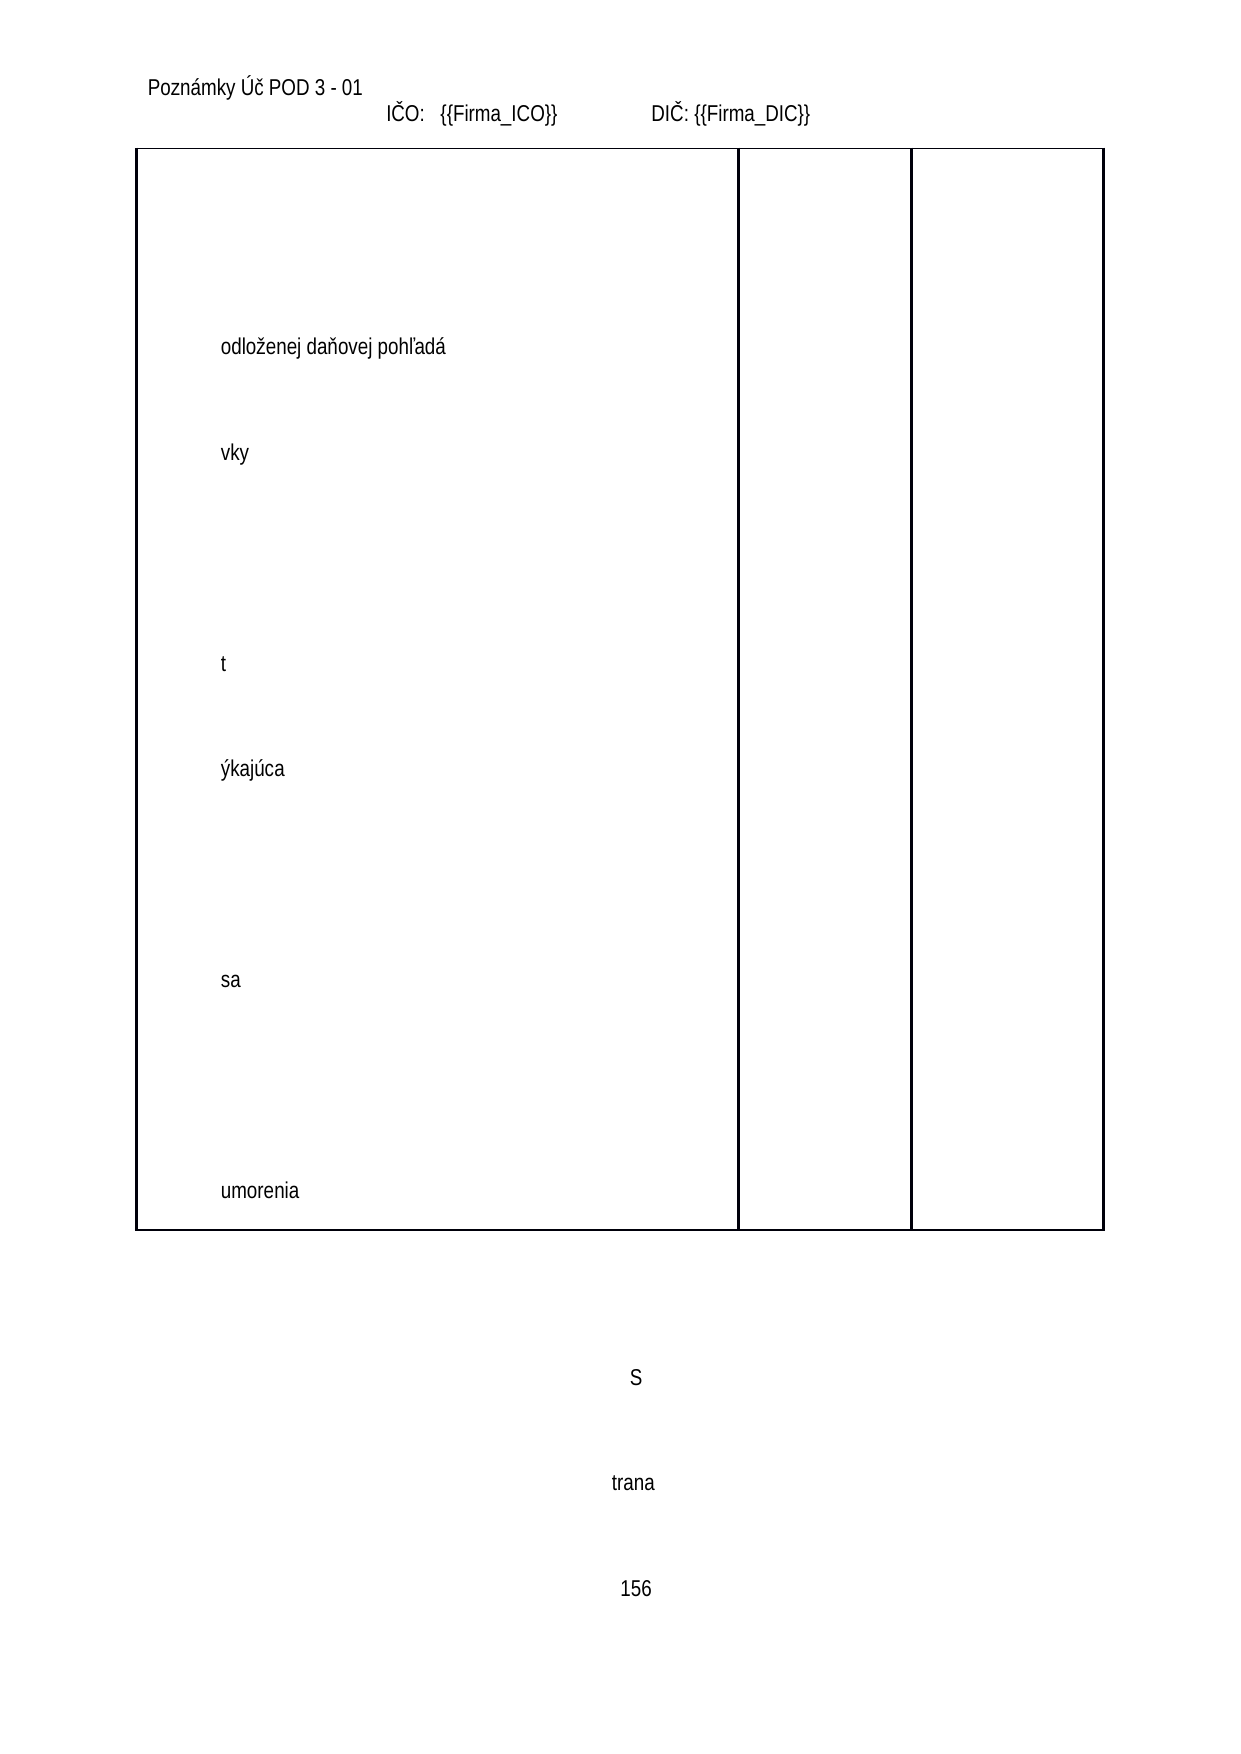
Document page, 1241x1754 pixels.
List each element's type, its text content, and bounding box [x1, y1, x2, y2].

table_cell [913, 149, 1102, 1229]
table_cell [740, 149, 910, 1229]
table_cell odloženej daňovej pohľadá vky t ýkajúca sa umorenia [138, 149, 737, 1229]
